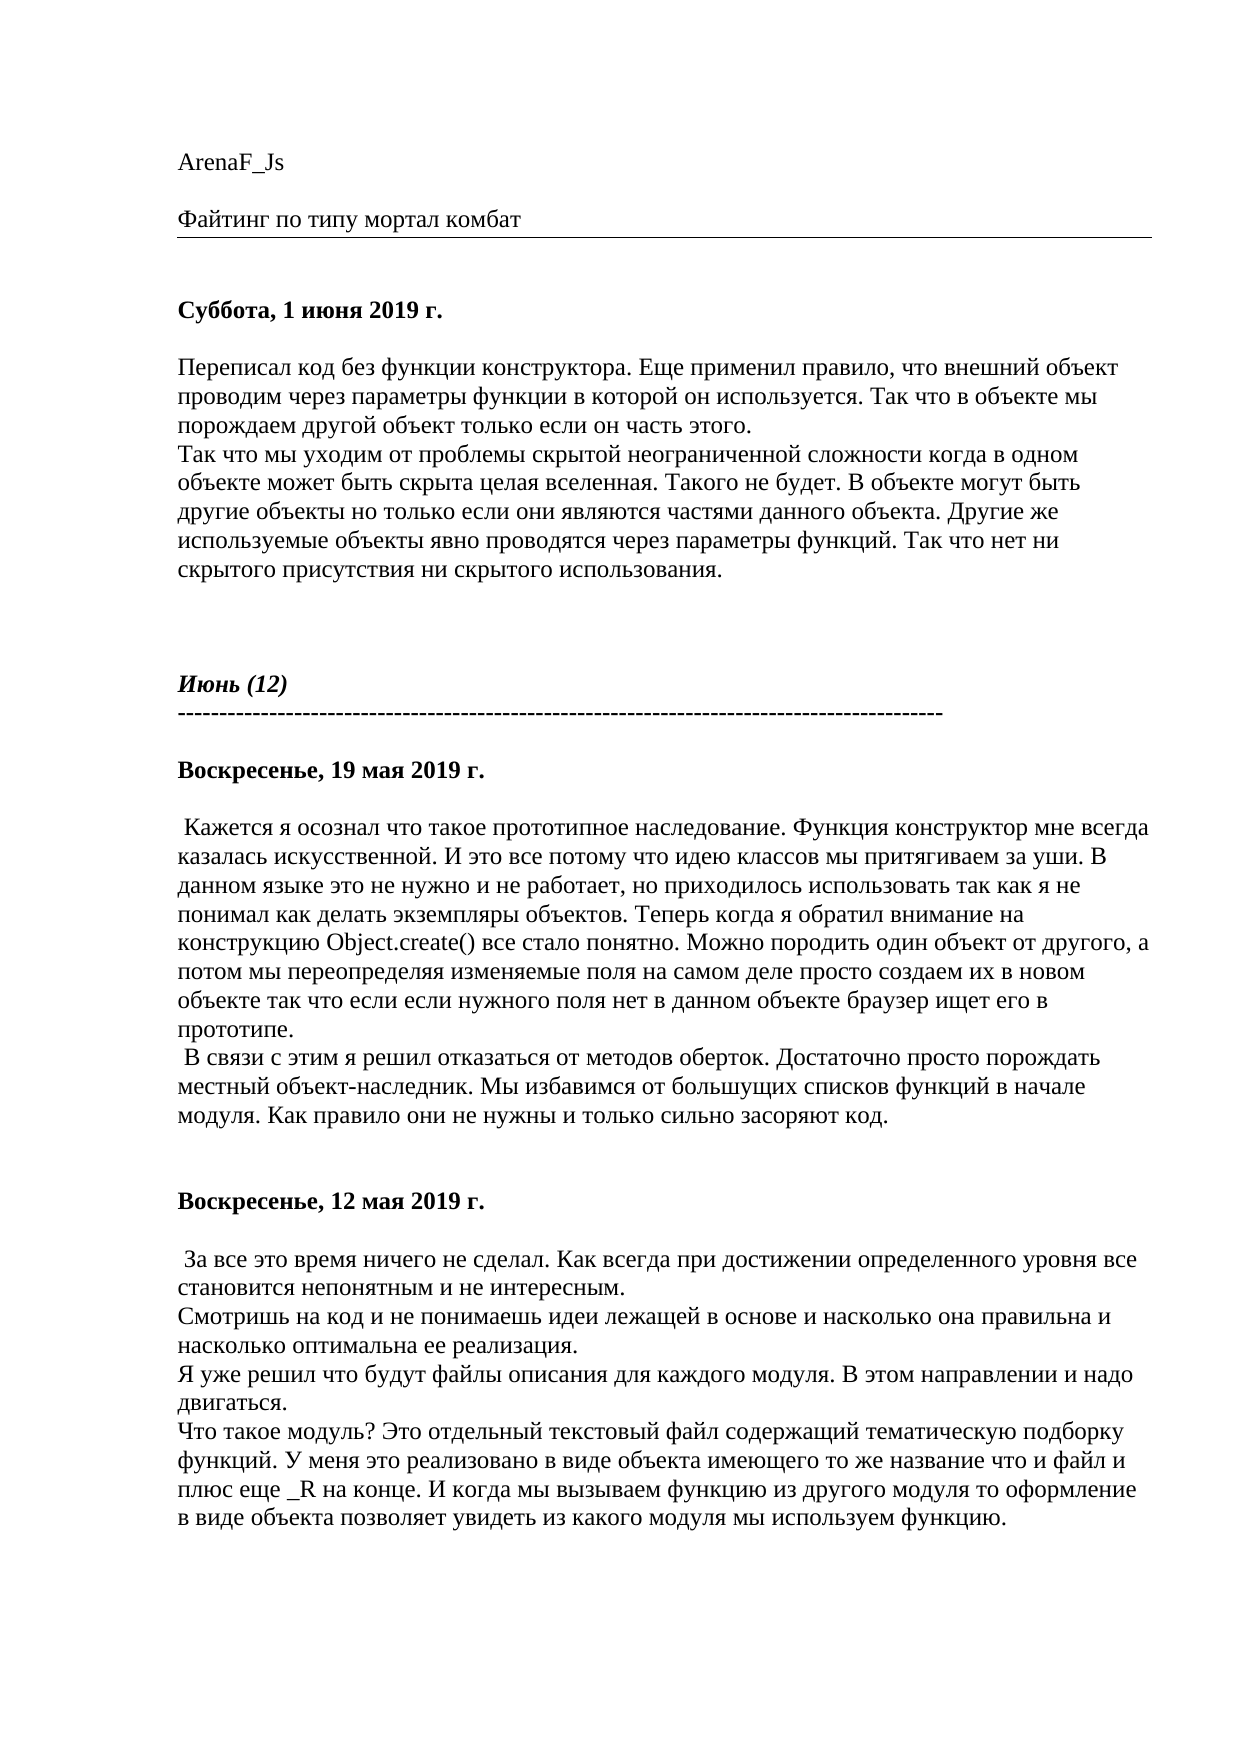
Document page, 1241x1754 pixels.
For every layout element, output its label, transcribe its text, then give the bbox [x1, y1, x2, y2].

text В связи с этим я решил отказаться от методов оберток. Достаточно просто порождать местный объект-наследник. Мы избавимся от большущих списков функций в начале модуля. Как правило они не нужны и только сильно засоряют код. [177, 1042, 1152, 1129]
text -------------------------------------------------------------------------------------------- [177, 697, 1152, 726]
text Смотришь на код и не понимаешь идеи лежащей в основе и насколько она правильна и насколько оптимальна ее реализация. [177, 1301, 1152, 1359]
text Я уже решил что будут файлы описания для каждого модуля. В этом направлении и надо двигаться. [177, 1359, 1152, 1416]
text Что такое модуль? Это отдельный текстовый файл содержащий тематическую подборку функций. У меня это реализовано в виде объекта имеющего то же название что и файл и плюс еще _R на конце. И когда мы вызываем функцию из другого модуля то оформление в виде объекта позволяет увидеть из какого модуля мы используем функцию. [177, 1416, 1152, 1531]
text Суббота, 1 июня 2019 г. [177, 295, 1152, 324]
text ArenaF_Js [177, 147, 1152, 176]
text Переписал код без функции конструктора. Еще применил правило, что внешний объект проводим через параметры функции в которой он используется. Так что в объекте мы порождаем другой объект только если он часть этого. [177, 352, 1152, 439]
text Июнь (12) [177, 669, 1152, 697]
text Так что мы уходим от проблемы скрытой неограниченной сложности когда в одном объекте может быть скрыта целая вселенная. Такого не будет. В объекте могут быть другие объекты но только если они являются частями данного объекта. Другие же используемые объекты явно проводятся через параметры функций. Так что нет ни скрытого присутствия ни скрытого использования. [177, 439, 1152, 582]
text Воскресенье, 19 мая 2019 г. [177, 755, 1152, 784]
text Файтинг по типу мортал комбат [177, 204, 1152, 237]
text Воскресенье, 12 мая 2019 г. [177, 1186, 1152, 1215]
text За все это время ничего не сделал. Как всегда при достижении определенного уровня все становится непонятным и не интересным. [177, 1244, 1152, 1301]
text Кажется я осознал что такое прототипное наследование. Функция конструктор мне всегда казалась искусственной. И это все потому что идею классов мы притягиваем за уши. В данном языке это не нужно и не работает, но приходилось использовать так как я не понимал как делать экземпляры объектов. Теперь когда я обратил внимание на конструкцию Object.create() все стало понятно. Можно породить один объект от другого, а потом мы переопределяя изменяемые поля на самом деле просто создаем их в новом объекте так что если если нужного поля нет в данном объекте браузер ищет его в прототипе. [177, 812, 1152, 1042]
